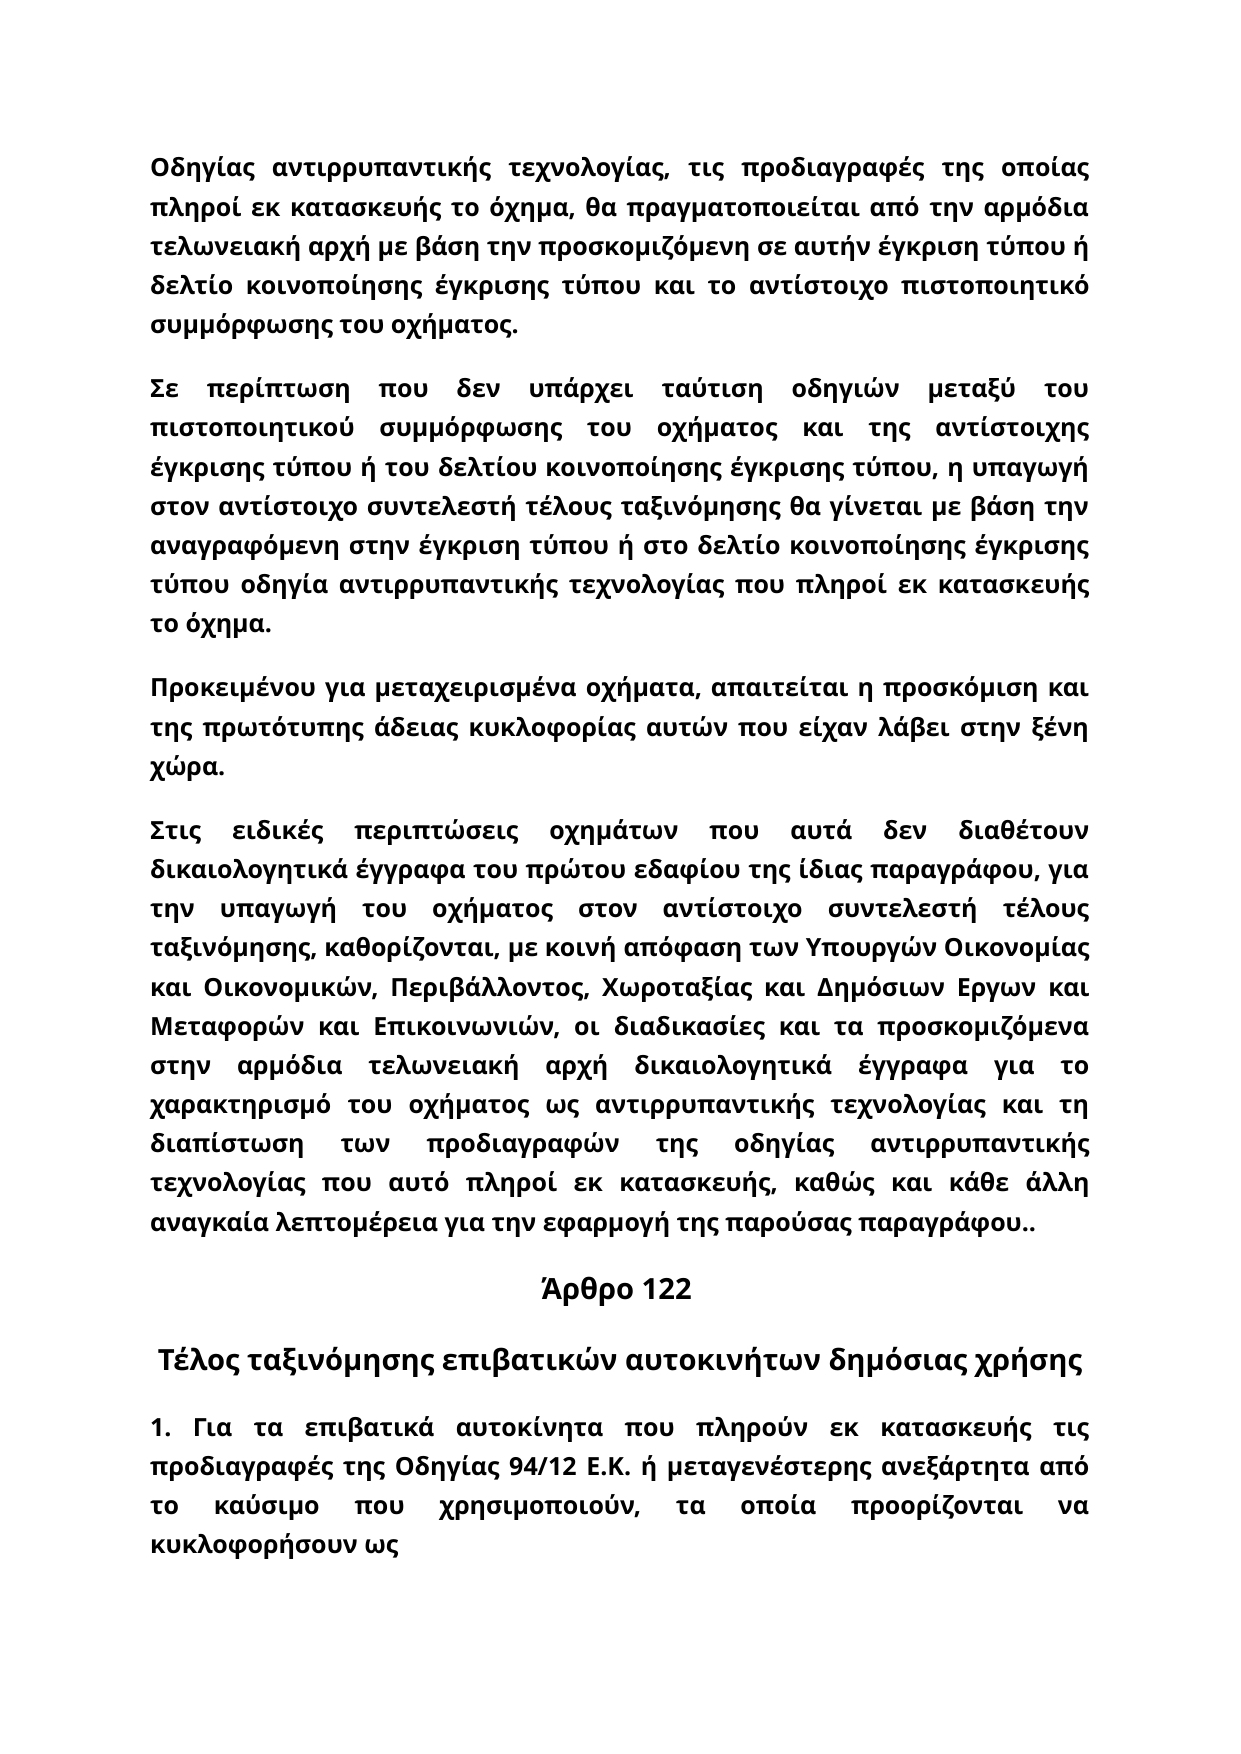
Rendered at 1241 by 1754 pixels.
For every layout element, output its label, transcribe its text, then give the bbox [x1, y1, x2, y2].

text Προκειμένου για μεταχειρισμένα οχήματα, απαιτείται η προσκόμιση και της πρωτότυπης άδειας κυκλοφορίας αυτών που είχαν λάβει στην ξένη χώρα. [150, 670, 1090, 782]
text Στις ειδικές περιπτώσεις οχημάτων που αυτά δεν διαθέτουν δικαιολογητικά έγγραφα του πρώτου εδαφίου της ίδιας παραγράφου, για την υπαγωγή του οχήματος στον αντίστοιχο συντελεστή τέλους ταξινόμησης, καθορίζονται, με κοινή απόφαση των Υπουργών Οικονομίας και Οικονομικών, Περιβάλλοντος, Χωροταξίας και Δημόσιων Εργων και Μεταφορών και Επικοινωνιών, οι διαδικασίες και τα προσκομιζόμενα στην αρμόδια τελωνειακή αρχή δικαιολογητικά έγγραφα για το χαρακτηρισμό του οχήματος ως αντιρρυπαντικής τεχνολογίας και τη διαπίστωση των προδιαγραφών της οδηγίας αντιρρυπαντικής τεχνολογίας που αυτό πληροί εκ κατασκευής, καθώς και κάθε άλλη αναγκαία λεπτομέρεια για την εφαρμογή της παρούσας παραγράφου.. [150, 812, 1090, 1238]
subtitle Τέλος ταξινόμησης επιβατικών αυτοκινήτων δημόσιας χρήσης [150, 1339, 1090, 1379]
text Οδηγίας αντιρρυπαντικής τεχνολογίας, τις προδιαγραφές της οποίας πληροί εκ κατασκευής το όχημα, θα πραγματοποιείται από την αρμόδια τελωνειακή αρχή με βάση την προσκομιζόμενη σε αυτήν έγκριση τύπου ή δελτίο κοινοποίησης έγκρισης τύπου και το αντίστοιχο πιστοποιητικό συμμόρφωσης του οχήματος. [150, 150, 1090, 341]
text 1. Για τα επιβατικά αυτοκίνητα που πληρούν εκ κατασκευής τις προδιαγραφές της Οδηγίας 94/12 Ε.Κ. ή μεταγενέστερης ανεξάρτητα από το καύσιμο που χρησιμοποιούν, τα οποία προορίζονται να κυκλοφορήσουν ως [150, 1409, 1090, 1561]
text Σε περίπτωση που δεν υπάρχει ταύτιση οδηγιών μεταξύ του πιστοποιητικού συμμόρφωσης του οχήματος και της αντίστοιχης έγκρισης τύπου ή του δελτίου κοινοποίησης έγκρισης τύπου, η υπαγωγή στον αντίστοιχο συντελεστή τέλους ταξινόμησης θα γίνεται με βάση την αναγραφόμενη στην έγκριση τύπου ή στο δελτίο κοινοποίησης έγκρισης τύπου οδηγία αντιρρυπαντικής τεχνολογίας που πληροί εκ κατασκευής το όχημα. [150, 371, 1090, 640]
subtitle Άρθρο 122 [150, 1268, 1090, 1308]
